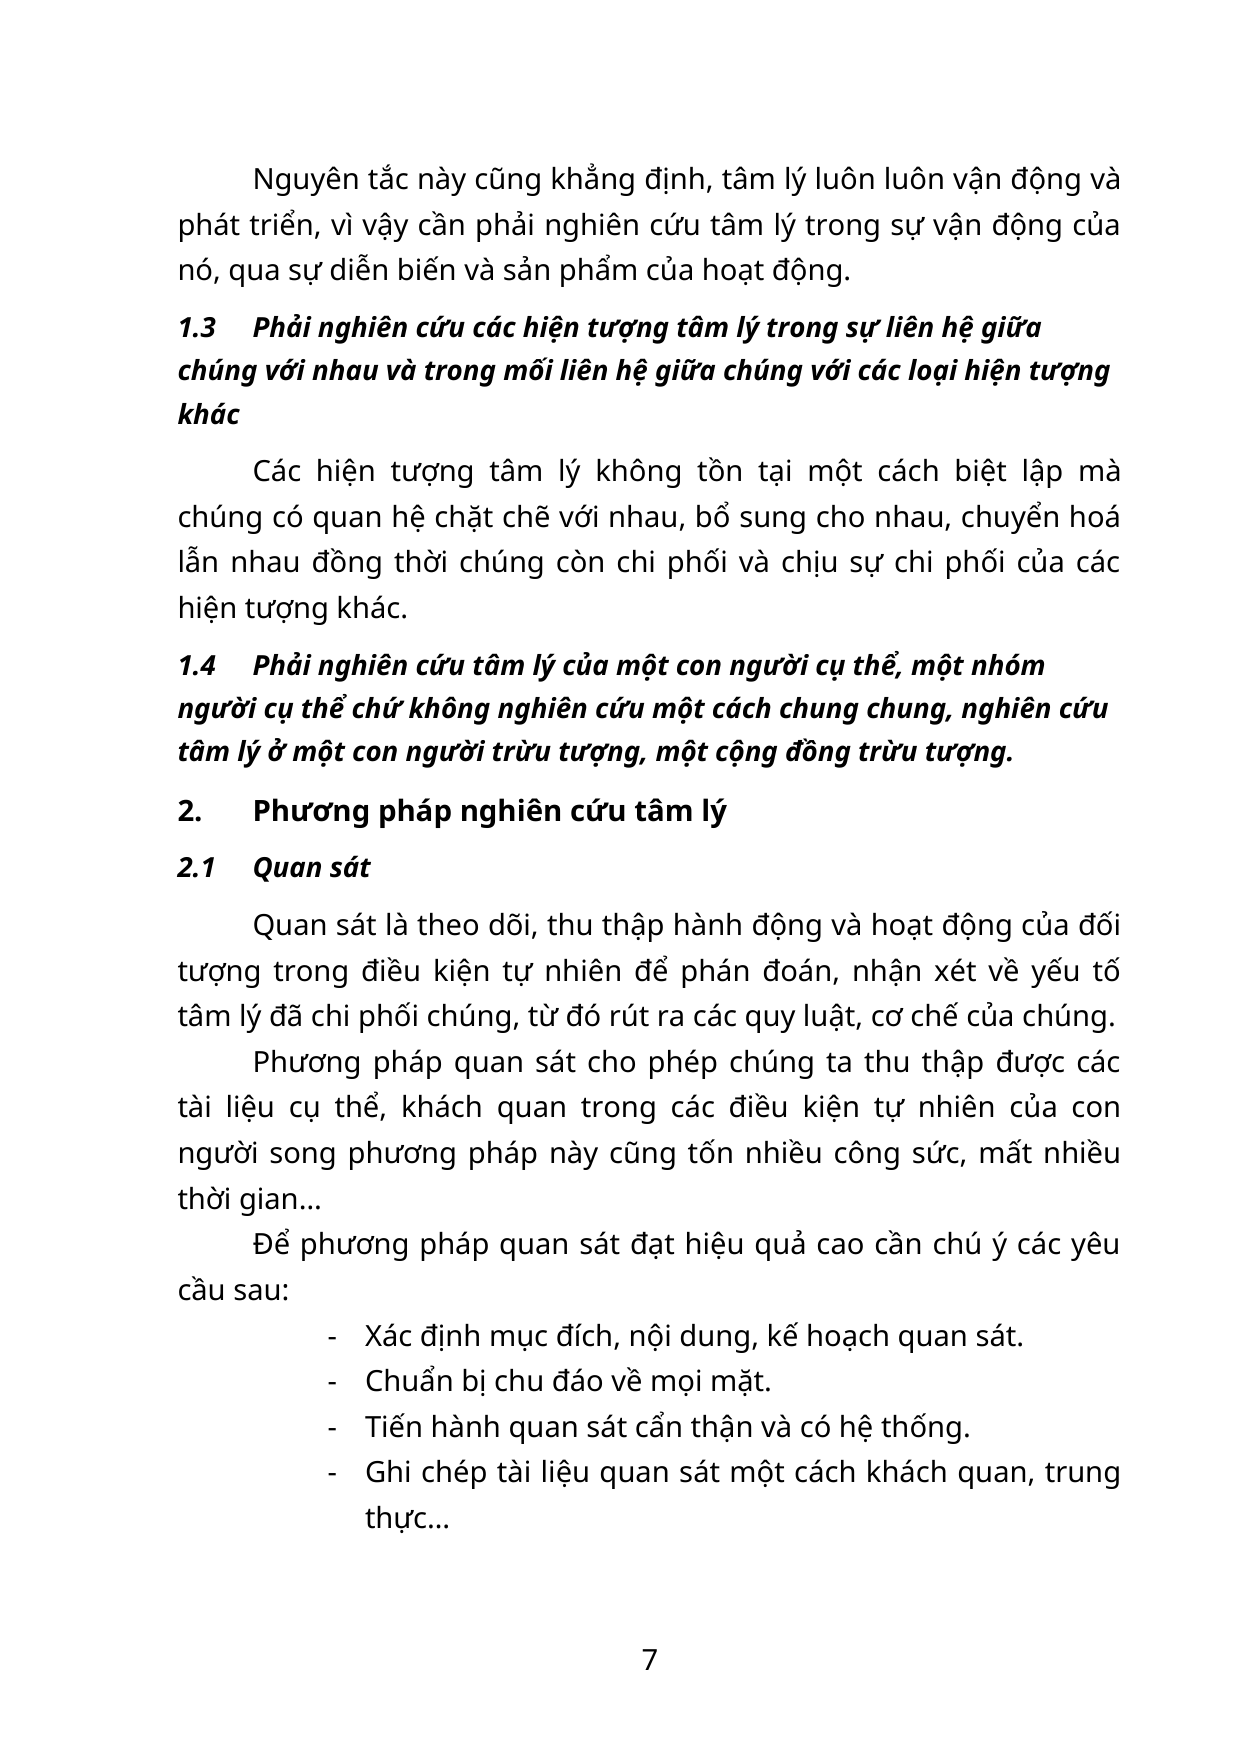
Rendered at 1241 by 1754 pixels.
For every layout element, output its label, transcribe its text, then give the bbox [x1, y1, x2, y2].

list Xác định mục đích, nội dung, kế hoạch quan sát. [327, 1315, 1122, 1354]
text Nguyên tắc này cũng khẳng định, tâm lý luôn luôn vận động và phát triển, vì vậy cần phải nghiên cứu tâm lý trong sự vận động của nó, qua sự diễn biến và sản phẩm của hoạt động. [177, 158, 1122, 289]
list Ghi chép tài liệu quan sát một cách khách quan, trung thực… [327, 1452, 1122, 1537]
subtitle Phải nghiên cứu tâm lý của một con người cụ thể, một nhóm người cụ thể chứ không nghiên cứu một cách chung chung, nghiên cứu tâm lý ở một con người trừu tượng, một cộng đồng trừu tượng. [177, 645, 1122, 770]
subtitle Phương pháp nghiên cứu tâm lý [177, 790, 1122, 830]
text Để phương pháp quan sát đạt hiệu quả cao cần chú ý các yêu cầu sau: [177, 1223, 1122, 1309]
subtitle Quan sát [177, 848, 1122, 886]
list Tiến hành quan sát cẩn thận và có hệ thống. [327, 1406, 1122, 1446]
text Phương pháp quan sát cho phép chúng ta thu thập được các tài liệu cụ thể, khách quan trong các điều kiện tự nhiên của con người song phương pháp này cũng tốn nhiều công sức, mất nhiều thời gian… [177, 1041, 1122, 1218]
text Các hiện tượng tâm lý không tồn tại một cách biệt lập mà chúng có quan hệ chặt chẽ với nhau, bổ sung cho nhau, chuyển hoá lẫn nhau đồng thời chúng còn chi phối và chịu sự chi phối của các hiện tượng khác. [177, 450, 1122, 627]
text Quan sát là theo dõi, thu thập hành động và hoạt động của đối tượng trong điều kiện tự nhiên để phán đoán, nhận xét về yếu tố tâm lý đã chi phối chúng, từ đó rút ra các quy luật, cơ chế của chúng. [177, 904, 1122, 1035]
subtitle Phải nghiên cứu các hiện tượng tâm lý trong sự liên hệ giữa chúng với nhau và trong mối liên hệ giữa chúng với các loại hiện tượng khác [177, 308, 1122, 432]
list Chuẩn bị chu đáo về mọi mặt. [327, 1360, 1122, 1400]
